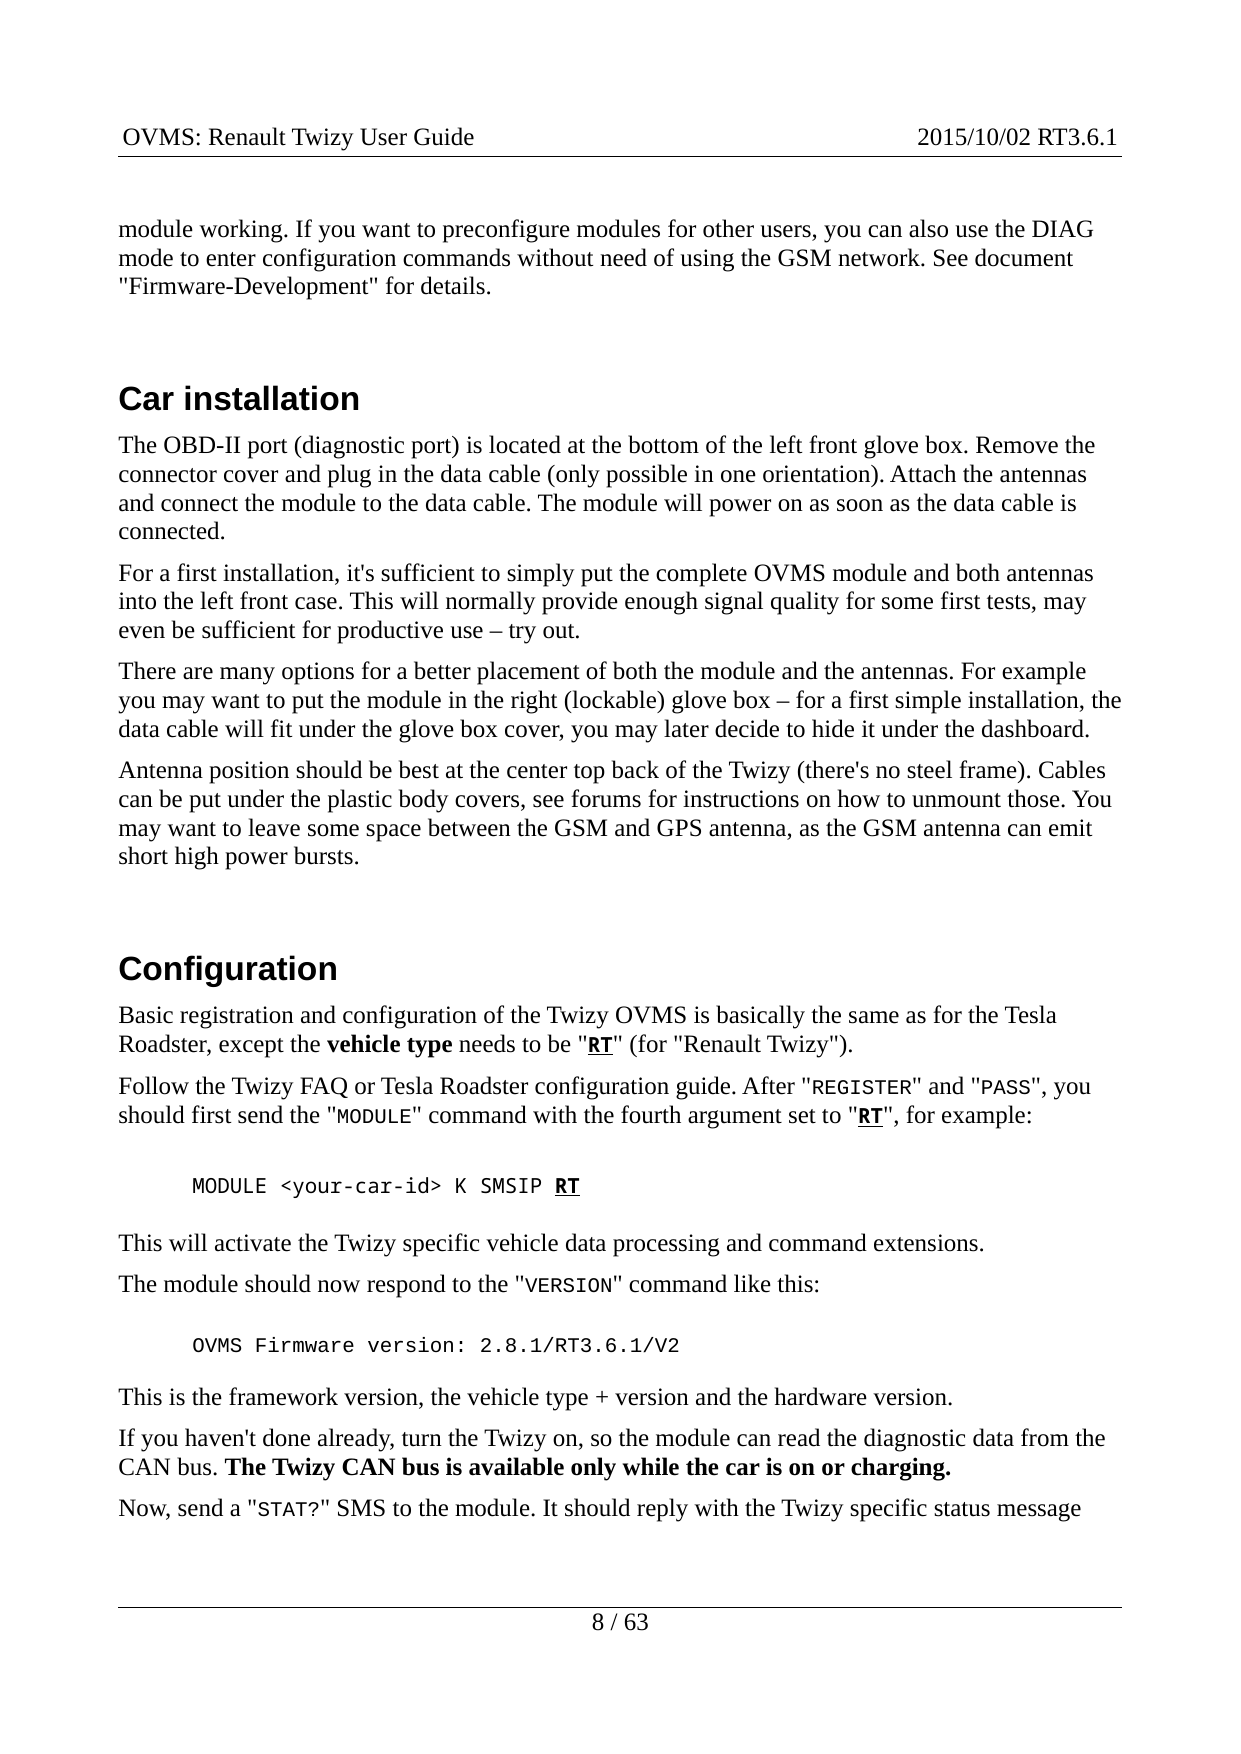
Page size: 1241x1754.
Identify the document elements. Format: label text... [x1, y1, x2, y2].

text If you haven't done already, turn the Twizy on, so the module can read the diagnostic data from the CAN bus. The Twizy CAN bus is available only while the car is on or charging. [118, 1423, 1122, 1481]
text module working. If you want to preconfigure modules for other users, you can also use the DIAG mode to enter configuration commands without need of using the GSM network. See document "Firmware-Development" for details. [118, 214, 1122, 300]
subtitle Car installation [118, 379, 1122, 418]
text Antenna position should be best at the center top back of the Twizy (there's no steel frame). Cables can be put under the plastic body covers, see forums for instructions on how to unmount those. You may want to leave some space between the GSM and GPS antenna, as the GSM antenna can emit short high power bursts. [118, 755, 1122, 870]
text For a first installation, it's sufficient to simply put the complete OVMS module and both antennas into the left front case. This will normally provide enough signal quality for some first tests, may even be sufficient for productive use – try out. [118, 558, 1122, 644]
text Follow the Twizy FAQ or Tesla Roadster configuration guide. After "REGISTER" and "PASS", you should first send the "MODULE" command with the fourth argument set to "RT", for example: [118, 1071, 1122, 1130]
text The OBD-II port (diagnostic port) is located at the bottom of the left front glove box. Remove the connector cover and plug in the data cable (only possible in one orientation). Attach the antennas and connect the module to the data cable. The module will power on as soon as the data cable is connected. [118, 430, 1122, 545]
text MODULE <your-car-id> K SMSIP RT [192, 1171, 1122, 1199]
text There are many options for a better placement of both the module and the antennas. For example you may want to put the module in the right (lockable) glove box – for a first simple installation, the data cable will fit under the glove box cover, you may later decide to hide it under the dashboard. [118, 656, 1122, 743]
subtitle Configuration [118, 949, 1122, 987]
text The module should now respond to the "VERSION" command like this: [118, 1269, 1122, 1298]
text This is the framework version, the vehicle type + version and the hardware version. [118, 1382, 1122, 1411]
text OVMS Firmware version: 2.8.1/RT3.6.1/V2 [192, 1311, 1122, 1358]
text Basic registration and configuration of the Twizy OVMS is basically the same as for the Tesla Roadster, except the vehicle type needs to be "RT" (for "Renault Twizy"). [118, 1000, 1122, 1058]
text Now, send a "STAT?" SMS to the module. It should reply with the Twizy specific status message [118, 1493, 1122, 1523]
text This will activate the Twizy specific vehicle data processing and command extensions. [118, 1228, 1122, 1256]
